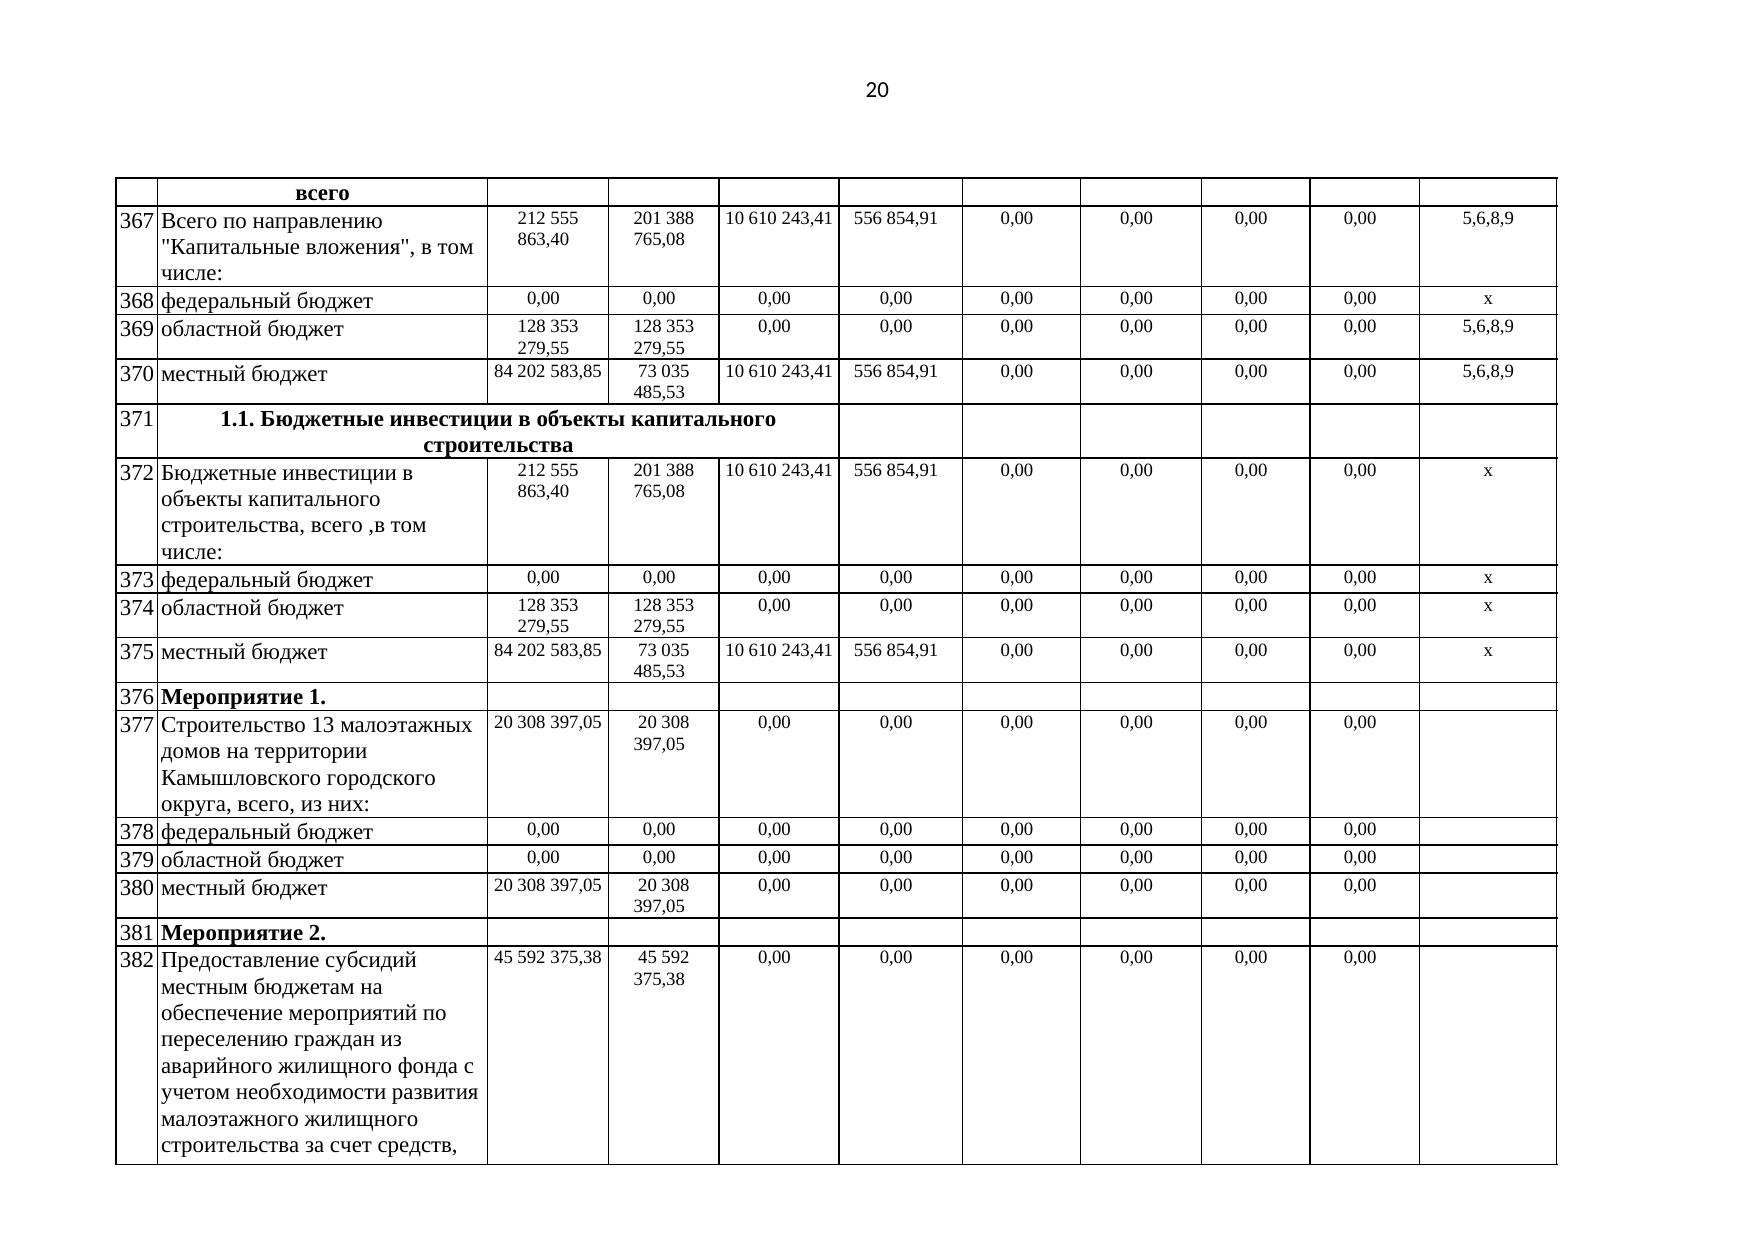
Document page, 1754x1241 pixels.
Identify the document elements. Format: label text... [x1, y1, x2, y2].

table_cell 73 035 485,53 [609, 638, 718, 682]
table_cell [840, 683, 962, 709]
table_cell 378 [117, 818, 157, 844]
table_cell 0,00 [840, 287, 962, 314]
table_cell 0,00 [963, 947, 1080, 1164]
table_cell [1420, 179, 1556, 205]
table_cell 0,00 [1202, 711, 1309, 816]
table_cell х [1420, 638, 1556, 682]
table_cell 0,00 [1081, 846, 1201, 872]
table_cell 0,00 [609, 818, 718, 844]
table_cell 0,00 [488, 566, 608, 592]
table_cell 10 610 243,41 [720, 207, 838, 286]
table_cell 0,00 [1311, 360, 1419, 403]
table_cell 0,00 [609, 846, 718, 872]
table_cell 20 308 397,05 [609, 711, 718, 816]
table_cell 0,00 [1311, 846, 1419, 872]
table_cell [1420, 818, 1556, 844]
table_cell 0,00 [840, 315, 962, 358]
table_cell 0,00 [963, 287, 1080, 314]
table_cell [1202, 919, 1309, 945]
table_cell 0,00 [963, 459, 1080, 564]
table_cell 45 592 375,38 [609, 947, 718, 1164]
table_cell 0,00 [1202, 360, 1309, 403]
table_cell 0,00 [1311, 711, 1419, 816]
table_cell 0,00 [720, 846, 838, 872]
table_cell 0,00 [1081, 459, 1201, 564]
table_cell 0,00 [720, 315, 838, 358]
table_cell 0,00 [720, 874, 838, 917]
table_cell 0,00 [1081, 360, 1201, 403]
table_cell 0,00 [963, 207, 1080, 286]
table_cell 0,00 [1202, 594, 1309, 637]
table_cell 84 202 583,85 [488, 360, 608, 403]
table_cell 371 [117, 405, 157, 457]
table_cell [488, 683, 608, 709]
table_cell 212 555 863,40 [488, 459, 608, 564]
table_cell всего [158, 179, 487, 205]
table_cell [1202, 683, 1309, 709]
table_cell 0,00 [1081, 287, 1201, 314]
table_cell x [1420, 287, 1556, 314]
table_cell [1081, 919, 1201, 945]
table_cell х [1420, 459, 1556, 564]
table_cell 0,00 [1081, 207, 1201, 286]
table_cell [488, 179, 608, 205]
table_cell 0,00 [1311, 818, 1419, 844]
table_cell [1420, 874, 1556, 917]
table_cell 0,00 [1202, 315, 1309, 358]
table_cell 0,00 [963, 638, 1080, 682]
table_cell 0,00 [720, 594, 838, 637]
table_cell 556 854,91 [840, 207, 962, 286]
table_cell 0,00 [1202, 459, 1309, 564]
table_cell 10 610 243,41 [720, 360, 838, 403]
table_cell 0,00 [840, 818, 962, 844]
table_cell 0,00 [963, 846, 1080, 872]
table_cell местный бюджет [158, 874, 487, 917]
table_cell 0,00 [1202, 207, 1309, 286]
table_cell 0,00 [720, 947, 838, 1164]
table_cell 369 [117, 315, 157, 358]
table_cell 0,00 [720, 287, 838, 314]
table_cell 0,00 [720, 711, 838, 816]
table_cell [1420, 683, 1556, 709]
table_cell [609, 683, 718, 709]
table_cell 5,6,8,9 [1420, 360, 1556, 403]
table_cell 0,00 [1311, 566, 1419, 592]
table_cell 128 353 279,55 [609, 315, 718, 358]
table_cell Всего по направлению "Капитальные вложения", в том числе: [158, 207, 487, 286]
table_cell 0,00 [963, 711, 1080, 816]
table_cell [963, 405, 1080, 457]
table_cell [1311, 683, 1419, 709]
table_cell областной бюджет [158, 594, 487, 637]
table_cell [488, 919, 608, 945]
table_cell 0,00 [1311, 638, 1419, 682]
table_cell 45 592 375,38 [488, 947, 608, 1164]
table_cell 0,00 [609, 566, 718, 592]
table_cell 0,00 [1311, 315, 1419, 358]
table_cell 0,00 [1081, 711, 1201, 816]
table_cell [720, 919, 838, 945]
table_cell [1081, 179, 1201, 205]
table_cell 379 [117, 846, 157, 872]
table_cell 0,00 [720, 818, 838, 844]
table_cell областной бюджет [158, 315, 487, 358]
table_cell 0,00 [963, 874, 1080, 917]
table_cell [1202, 179, 1309, 205]
table_cell 368 [117, 287, 157, 314]
table_cell 0,00 [1202, 818, 1309, 844]
table_cell 0,00 [963, 818, 1080, 844]
table_cell 375 [117, 638, 157, 682]
table_cell 0,00 [720, 566, 838, 592]
table_cell 373 [117, 566, 157, 592]
table_cell 0,00 [963, 594, 1080, 637]
table_cell 381 [117, 919, 157, 945]
table_cell 372 [117, 459, 157, 564]
table_cell 382 [117, 947, 157, 1164]
table_cell [1420, 919, 1556, 945]
table_cell 0,00 [1311, 947, 1419, 1164]
table_cell 0,00 [1081, 594, 1201, 637]
table_cell [1420, 846, 1556, 872]
table_cell [1420, 711, 1556, 816]
table_cell 556 854,91 [840, 459, 962, 564]
table_cell х [1420, 566, 1556, 592]
table_cell 0,00 [1202, 287, 1309, 314]
table_cell 5,6,8,9 [1420, 207, 1556, 286]
table_cell 5,6,8,9 [1420, 315, 1556, 358]
table_cell 10 610 243,41 [720, 638, 838, 682]
table_cell 0,00 [840, 947, 962, 1164]
table_cell [1202, 405, 1309, 457]
table_cell 201 388 765,08 [609, 207, 718, 286]
table_cell 128 353 279,55 [609, 594, 718, 637]
table_cell 20 308 397,05 [488, 711, 608, 816]
table_cell [720, 683, 838, 709]
table_cell 10 610 243,41 [720, 459, 838, 564]
table_cell 0,00 [1311, 459, 1419, 564]
table_cell 556 854,91 [840, 360, 962, 403]
table_cell местный бюджет [158, 638, 487, 682]
table_cell 0,00 [840, 874, 962, 917]
table_cell 201 388 765,08 [609, 459, 718, 564]
table_cell 0,00 [1202, 874, 1309, 917]
table_cell федеральный бюджет [158, 818, 487, 844]
table_cell 212 555 863,40 [488, 207, 608, 286]
table_cell 374 [117, 594, 157, 637]
table_cell [963, 179, 1080, 205]
table_cell 367 [117, 207, 157, 286]
table_cell 0,00 [1081, 315, 1201, 358]
table_cell [1420, 947, 1556, 1164]
table_cell 0,00 [1202, 846, 1309, 872]
table_cell 0,00 [1311, 594, 1419, 637]
table_cell Мероприятие 1. [158, 683, 487, 709]
table_cell 128 353 279,55 [488, 594, 608, 637]
table_cell [1311, 179, 1419, 205]
table_cell 0,00 [488, 818, 608, 844]
table_cell местный бюджет [158, 360, 487, 403]
table_cell [963, 683, 1080, 709]
table_cell 0,00 [1081, 874, 1201, 917]
table_cell федеральный бюджет [158, 287, 487, 314]
table_cell 128 353 279,55 [488, 315, 608, 358]
table_cell федеральный бюджет [158, 566, 487, 592]
table_cell [1420, 405, 1556, 457]
table_cell 0,00 [1311, 874, 1419, 917]
table_cell 0,00 [1311, 207, 1419, 286]
table_cell [1081, 683, 1201, 709]
table_cell [117, 179, 157, 205]
table_cell 556 854,91 [840, 638, 962, 682]
table_cell 0,00 [840, 566, 962, 592]
table_cell Строительство 13 малоэтажных домов на территории Камышловского городского округа, всего, из них: [158, 711, 487, 816]
table_cell [1311, 919, 1419, 945]
table_cell [1081, 405, 1201, 457]
table_cell [840, 405, 962, 457]
table_cell 0,00 [963, 360, 1080, 403]
table_cell 1.1. Бюджетные инвестиции в объекты капитального строительства [158, 405, 838, 457]
table_cell [840, 179, 962, 205]
table_cell 0,00 [488, 846, 608, 872]
table_cell 0,00 [1202, 947, 1309, 1164]
table_cell 0,00 [840, 711, 962, 816]
table_cell Мероприятие 2. [158, 919, 487, 945]
table_cell [609, 919, 718, 945]
table_cell 377 [117, 711, 157, 816]
table_cell [963, 919, 1080, 945]
table_cell [1311, 405, 1419, 457]
table_cell 0,00 [840, 594, 962, 637]
table_cell 84 202 583,85 [488, 638, 608, 682]
table_cell 0,00 [1081, 566, 1201, 592]
table_cell 73 035 485,53 [609, 360, 718, 403]
table_cell 0,00 [840, 846, 962, 872]
table_cell 0,00 [1202, 566, 1309, 592]
table_cell 20 308 397,05 [488, 874, 608, 917]
table_cell 0,00 [1202, 638, 1309, 682]
table_cell 0,00 [963, 315, 1080, 358]
table_cell 0,00 [1081, 818, 1201, 844]
table_cell х [1420, 594, 1556, 637]
table_cell [720, 179, 838, 205]
table_cell [609, 179, 718, 205]
table_cell 380 [117, 874, 157, 917]
table_cell [840, 919, 962, 945]
table_cell Предоставление субсидий местным бюджетам на обеспечение мероприятий по переселению граждан из аварийного жилищного фонда с учетом необходимости развития малоэтажного жилищного строительства за счет средств, [158, 947, 487, 1164]
table_cell областной бюджет [158, 846, 487, 872]
table_cell 0,00 [609, 287, 718, 314]
table_cell 0,00 [1311, 287, 1419, 314]
table_cell Бюджетные инвестиции в объекты капитального строительства, всего ,в том числе: [158, 459, 487, 564]
table_cell 0,00 [488, 287, 608, 314]
table_cell 0,00 [963, 566, 1080, 592]
table_cell 20 308 397,05 [609, 874, 718, 917]
table_cell 0,00 [1081, 947, 1201, 1164]
table_cell 376 [117, 683, 157, 709]
table_cell 370 [117, 360, 157, 403]
table_cell 0,00 [1081, 638, 1201, 682]
